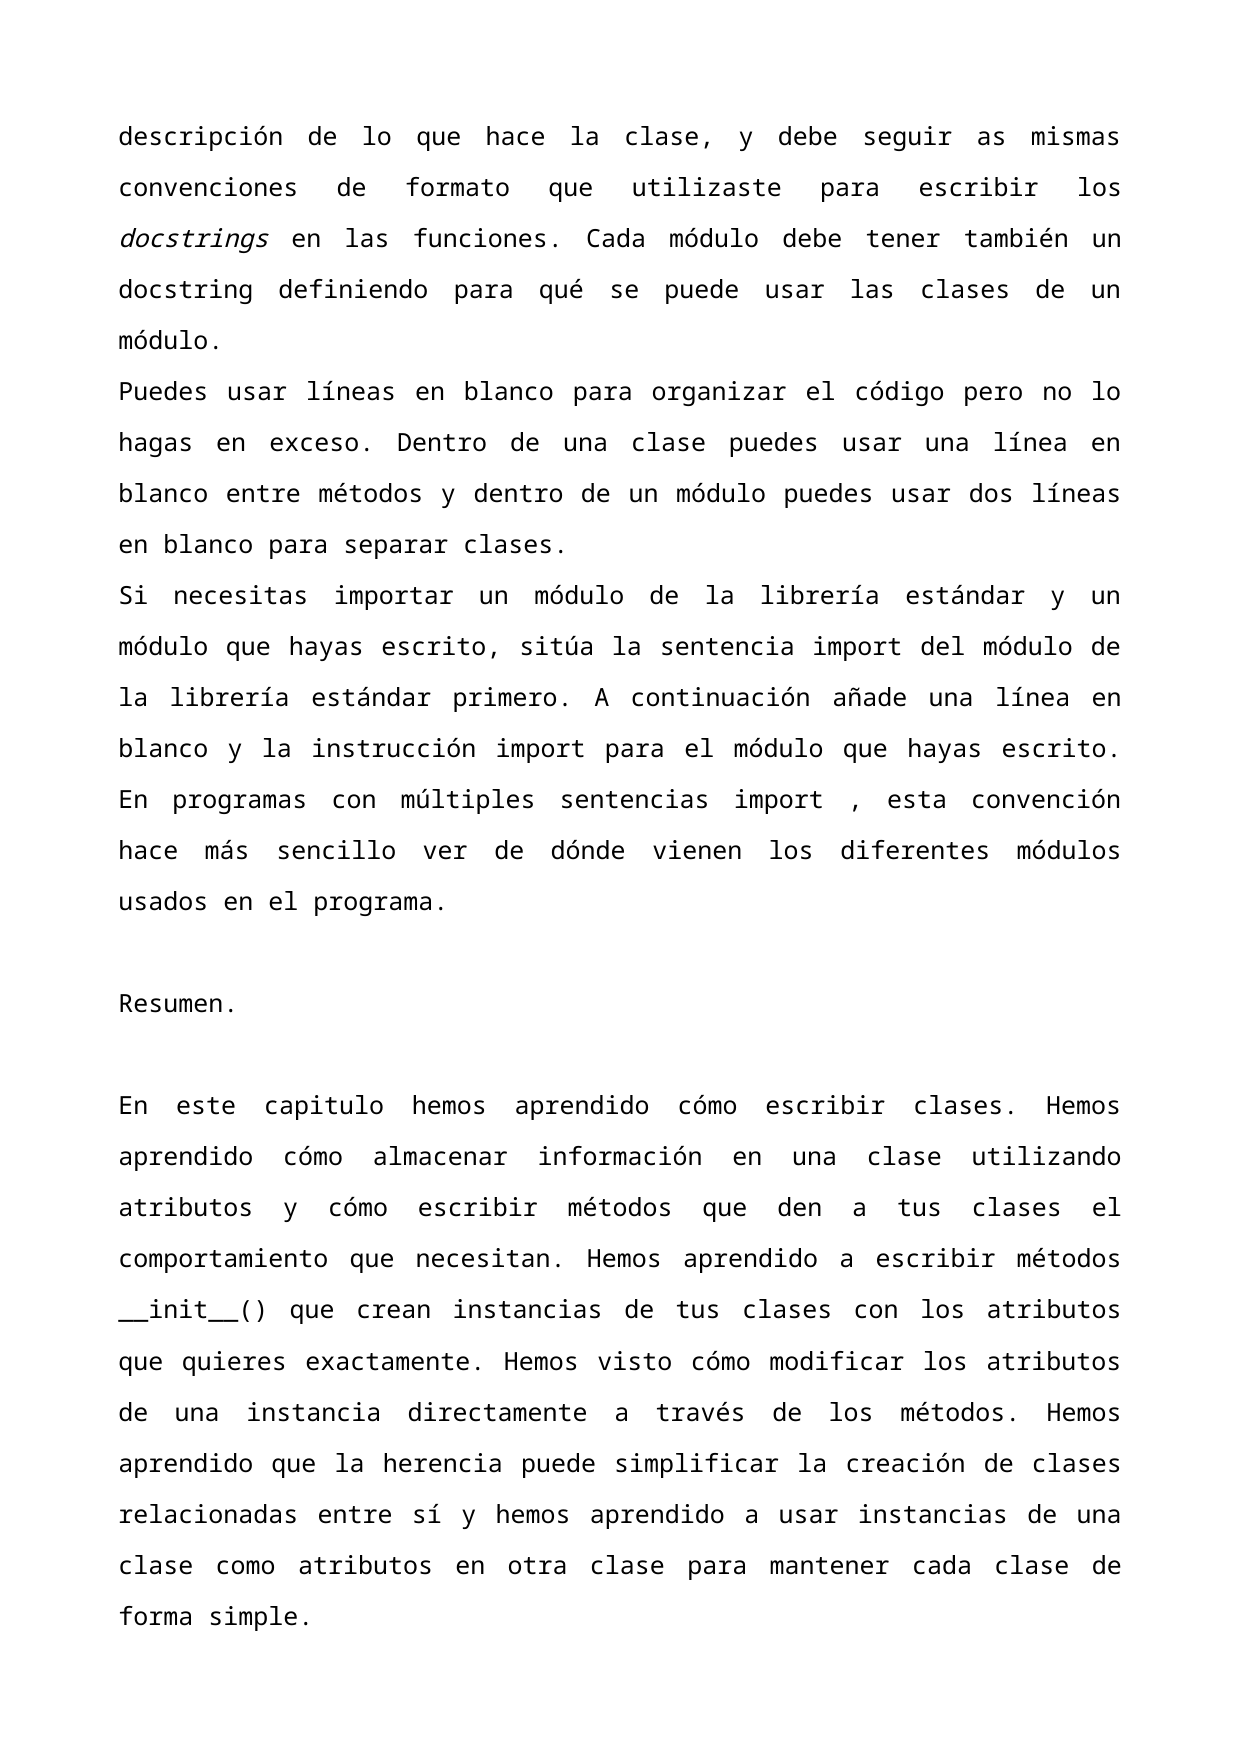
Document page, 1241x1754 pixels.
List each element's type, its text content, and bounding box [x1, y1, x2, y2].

text En este capitulo hemos aprendido cómo escribir clases. Hemos aprendido cómo almacenar información en una clase utilizando atributos y cómo escribir métodos que den a tus clases el comportamiento que necesitan. Hemos aprendido a escribir métodos __init__() que crean instancias de tus clases con los atributos que quieres exactamente. Hemos visto cómo modificar los atributos de una instancia directamente a través de los métodos. Hemos aprendido que la herencia puede simplificar la creación de clases relacionadas entre sí y hemos aprendido a usar instancias de una clase como atributos en otra clase para mantener cada clase de forma simple. [118, 1088, 1122, 1632]
text descripción de lo que hace la clase, y debe seguir as mismas convenciones de formato que utilizaste para escribir los docstrings en las funciones. Cada módulo debe tener también un docstring definiendo para qué se puede usar las clases de un módulo. [118, 118, 1122, 356]
text Si necesitas importar un módulo de la librería estándar y un módulo que hayas escrito, sitúa la sentencia import del módulo de la librería estándar primero. A continuación añade una línea en blanco y la instrucción import para el módulo que hayas escrito. En programas con múltiples sentencias import , esta convención hace más sencillo ver de dónde vienen los diferentes módulos usados en el programa. [118, 577, 1122, 918]
text Resumen. [118, 986, 1122, 1020]
text Puedes usar líneas en blanco para organizar el código pero no lo hagas en exceso. Dentro de una clase puedes usar una línea en blanco entre métodos y dentro de un módulo puedes usar dos líneas en blanco para separar clases. [118, 373, 1122, 561]
